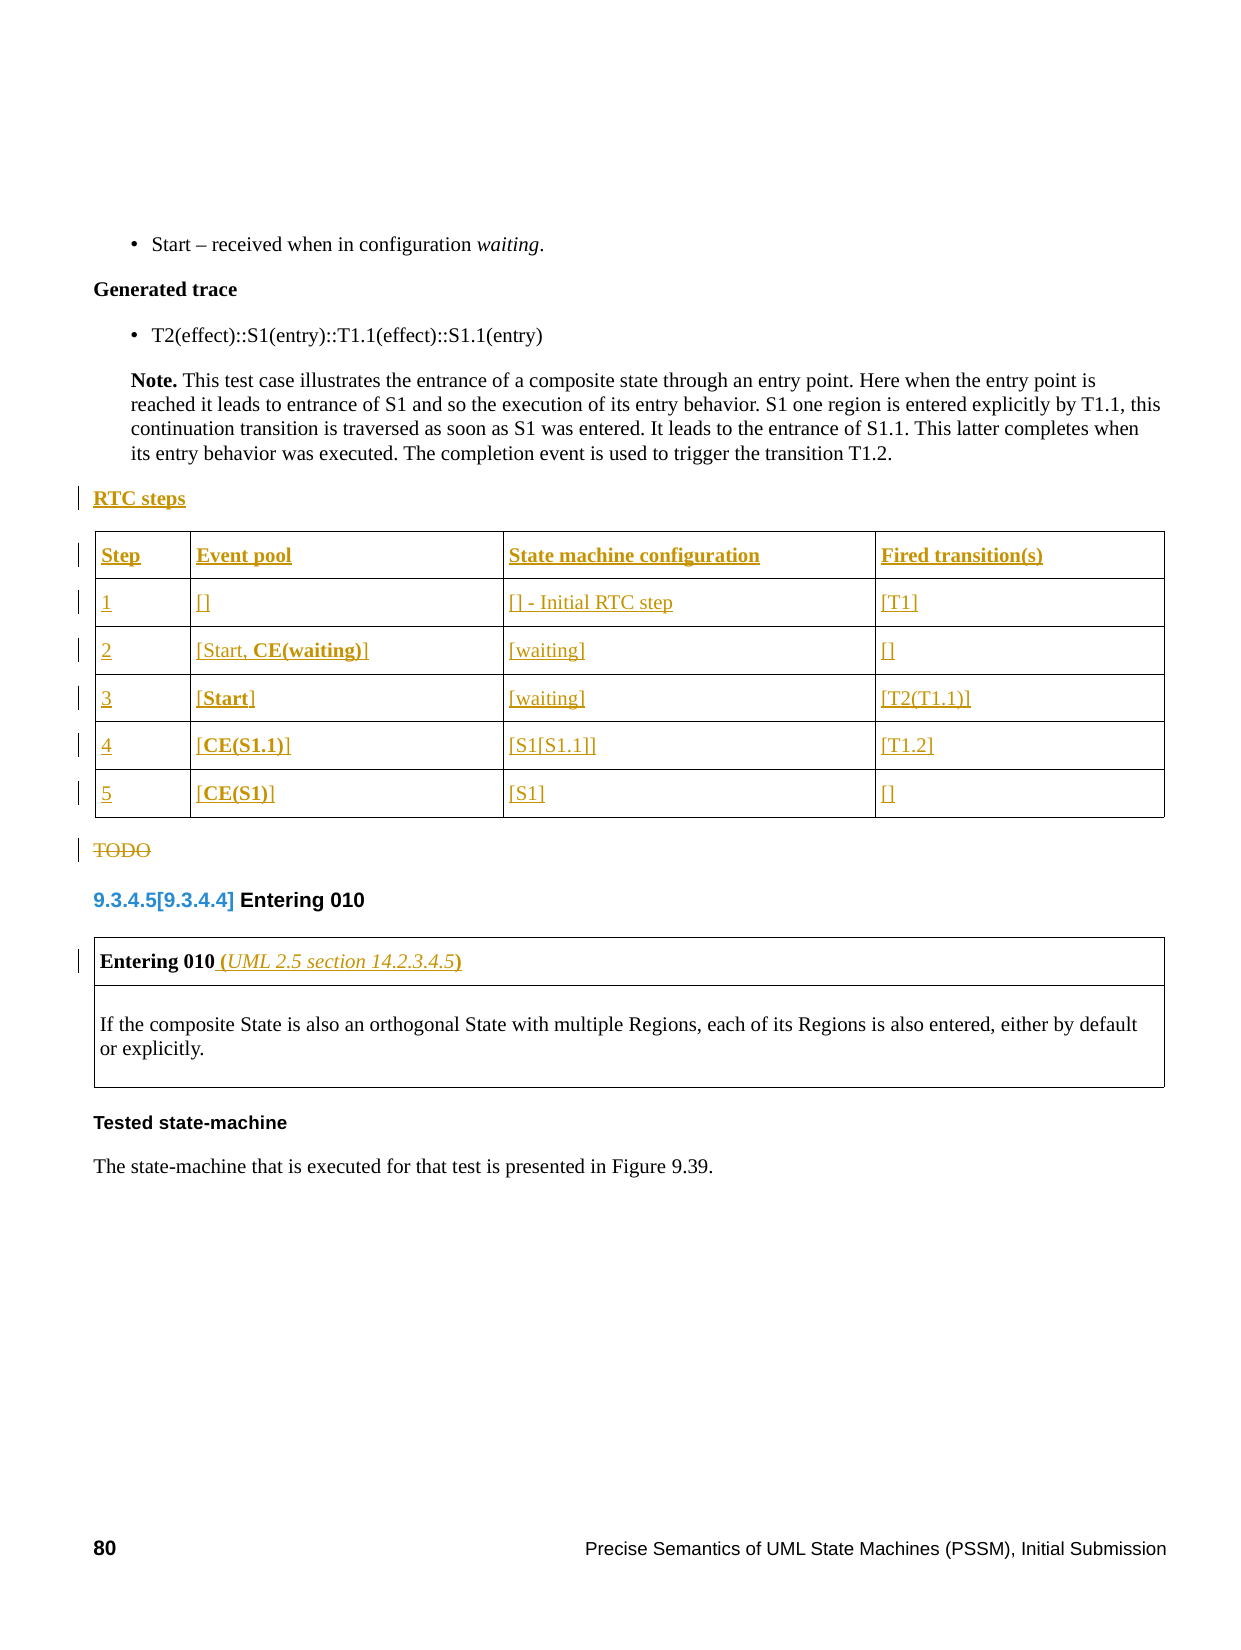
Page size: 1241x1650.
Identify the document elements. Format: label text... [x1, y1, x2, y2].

table_cell 3 [96, 675, 190, 721]
table_cell [] [876, 770, 1164, 817]
table_cell 1 [96, 579, 190, 626]
table_cell [T1.2] [876, 722, 1164, 769]
table_cell [] - Initial RTC step [504, 579, 875, 626]
table_cell [S1] [504, 770, 875, 817]
table_cell [] [191, 579, 503, 626]
list T2(effect)::S1(entry)::T1.1(effect)::S1.1(entry) [131, 322, 1164, 347]
subtitle Tested state-machine [93, 1112, 1164, 1133]
table_header Fired transition(s) [876, 532, 1164, 578]
table_cell [Start, CE(waiting)] [191, 627, 503, 674]
table_cell [CE(S1)] [191, 770, 503, 817]
table_header Step [96, 532, 190, 578]
text Note. This test case illustrates the entrance of a composite state through an entry point. Here when the entry point is reached it leads to entrance of S1 and so the execution of its entry behavior. S1 one region is entered explicitly by T1.1, this continuation transition is traversed as soon as S1 was entered. It leads to the entrance of S1.1. This latter completes when its entry behavior was executed. The completion event is used to trigger the transition T1.2. [131, 368, 1164, 464]
text RTC steps [93, 486, 1164, 509]
table_cell 2 [96, 627, 190, 674]
table_header State machine configuration [504, 532, 875, 578]
list Start – received when in configuration waiting. [131, 231, 1164, 256]
table_cell [CE(S1.1)] [191, 722, 503, 769]
table_cell [S1[S1.1]] [504, 722, 875, 769]
text Generated trace [93, 277, 1164, 301]
table_cell [] [876, 627, 1164, 674]
table_cell 4 [96, 722, 190, 769]
table_cell [Start] [191, 675, 503, 721]
table_cell [T2(T1.1)] [876, 675, 1164, 721]
subtitle Entering 010 [93, 887, 1164, 912]
table_cell If the composite State is also an orthogonal State with multiple Regions, each of its Regions is also entered, either by default or explicitly. [95, 986, 1164, 1087]
table_header Event pool [191, 532, 503, 578]
table_cell [waiting] [504, 675, 875, 721]
table_cell 5 [96, 770, 190, 817]
table_cell [waiting] [504, 627, 875, 674]
table_header Entering 010 (UML 2.5 section 14.2.3.4.5) [95, 938, 1164, 985]
text The state-machine that is executed for that test is presented in Figure 9.39. [93, 1154, 1164, 1178]
table_cell [T1] [876, 579, 1164, 626]
